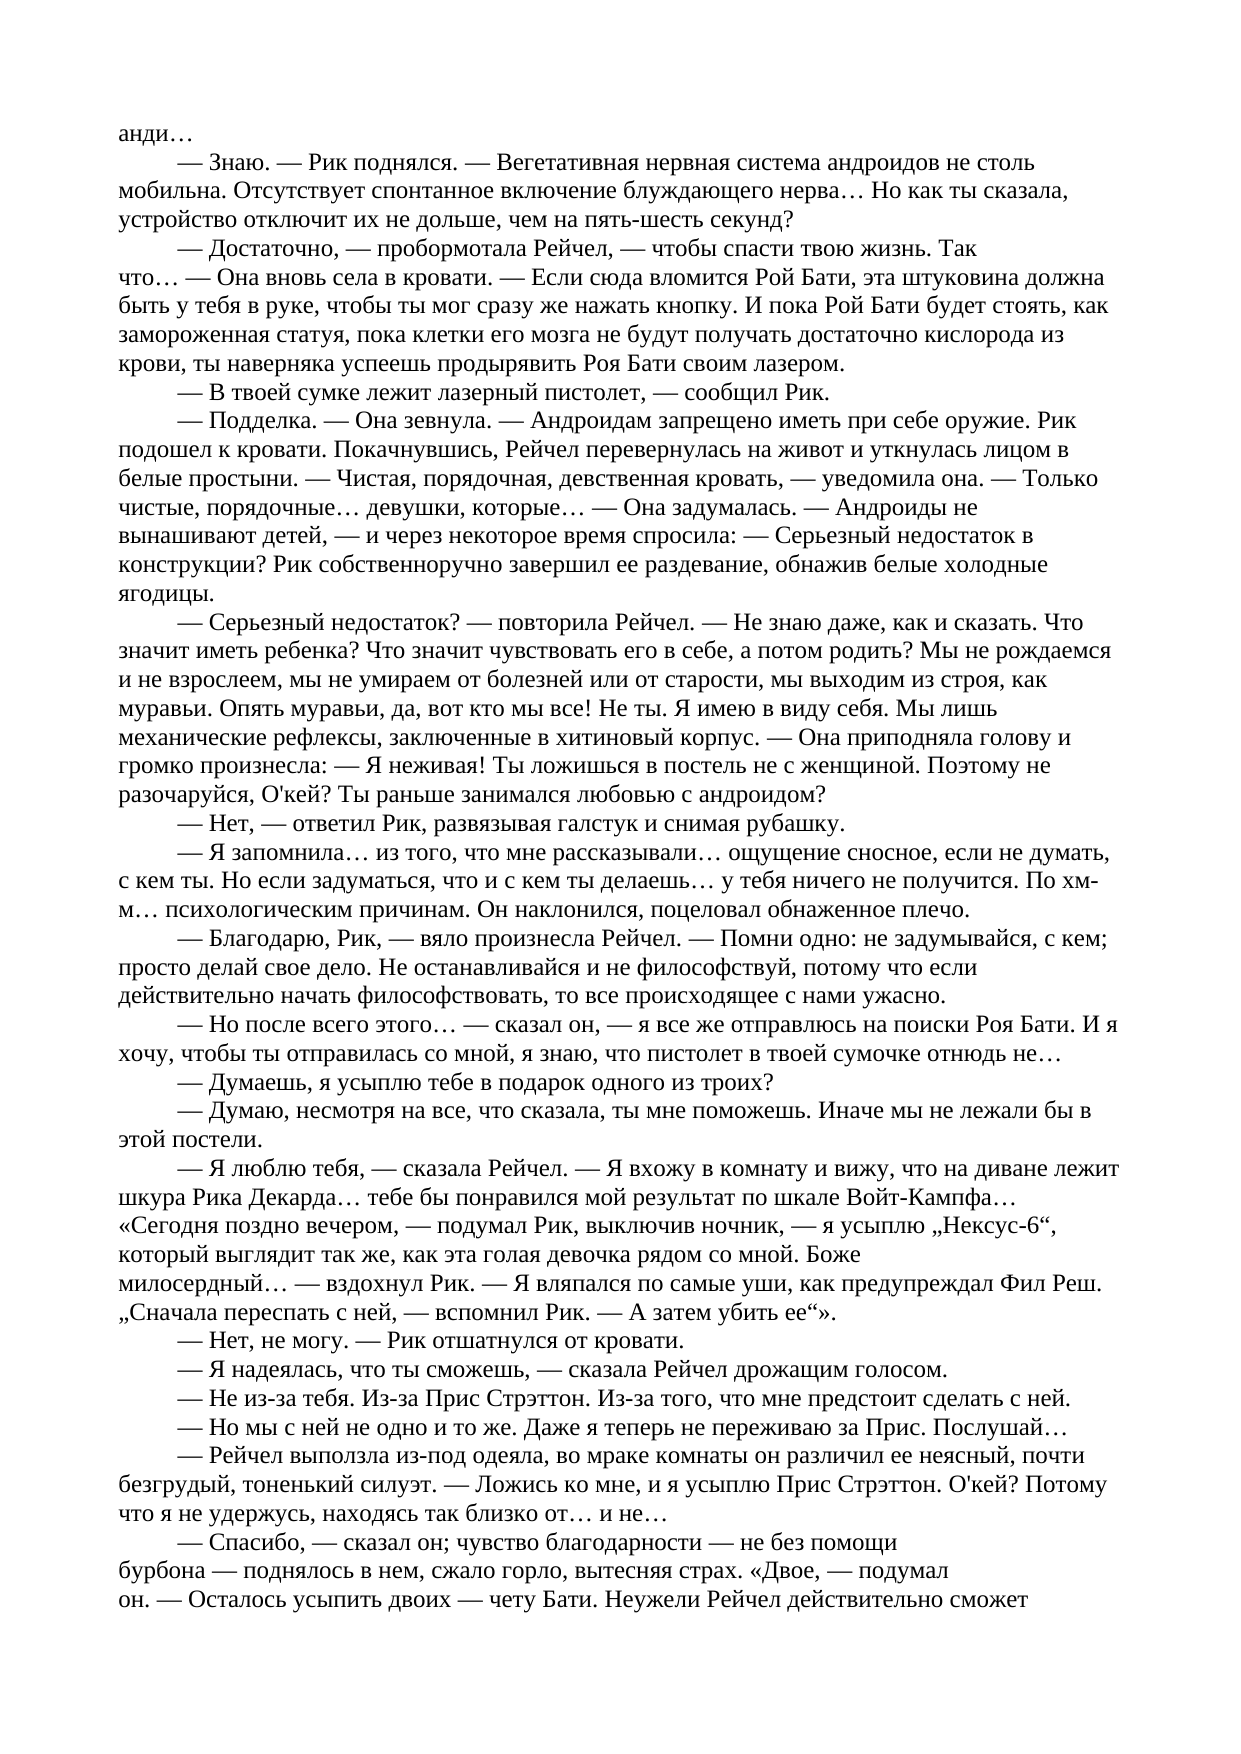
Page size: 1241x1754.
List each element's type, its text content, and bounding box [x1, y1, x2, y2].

text — Знаю. — Рик поднялся. — Вегетативная нервная система андроидов не столь мобильна. Отсутствует спонтанное включение блуждающего нерва… Но как ты сказала, устройство отключит их не дольше, чем на пять-шесть секунд? [118, 147, 1122, 233]
text — Думаю, несмотря на все, что сказала, ты мне поможешь. Иначе мы не лежали бы в этой постели. [118, 1096, 1122, 1153]
text — Спасибо, — сказал он; чувство благодарности — не без помощи бурбона — поднялось в нем, сжало горло, вытесняя страх. «Двое, — подумал он. — Осталось усыпить двоих — чету Бати. Неужели Рейчел действительно сможет [118, 1527, 1122, 1613]
text — Благодарю, Рик, — вяло произнесла Рейчел. — Помни одно: не задумывайся, с кем; просто делай свое дело. Не останавливайся и не философствуй, потому что если действительно начать философствовать, то все происходящее с нами ужасно. [118, 923, 1122, 1009]
text — Но после всего этого… — сказал он, — я все же отправлюсь на поиски Роя Бати. И я хочу, чтобы ты отправилась со мной, я знаю, что пистолет в твоей сумочке отнюдь не… [118, 1009, 1122, 1067]
text — Не из-за тебя. Из-за Прис Стрэттон. Из-за того, что мне предстоит сделать с ней. [118, 1383, 1122, 1412]
text анди… [118, 118, 1122, 147]
text — Нет, не могу. — Рик отшатнулся от кровати. [118, 1326, 1122, 1354]
text — Подделка. — Она зевнула. — Андроидам запрещено иметь при себе оружие. Рик подошел к кровати. Покачнувшись, Рейчел перевернулась на живот и уткнулась лицом в белые простыни. — Чистая, порядочная, девственная кровать, — уведомила она. — Только чистые, порядочные… девушки, которые… — Она задумалась. — Андроиды не вынашивают детей, — и через некоторое время спросила: — Серьезный недостаток в конструкции? Рик собственноручно завершил ее раздевание, обнажив белые холодные ягодицы. [118, 406, 1122, 607]
text — Достаточно, — пробормотала Рейчел, — чтобы спасти твою жизнь. Так что… — Она вновь села в кровати. — Если сюда вломится Рой Бати, эта штуковина должна быть у тебя в руке, чтобы ты мог сразу же нажать кнопку. И пока Рой Бати будет стоять, как замороженная статуя, пока клетки его мозга не будут получать достаточно кислорода из крови, ты наверняка успеешь продырявить Роя Бати своим лазером. [118, 233, 1122, 377]
text — Серьезный недостаток? — повторила Рейчел. — Не знаю даже, как и сказать. Что значит иметь ребенка? Что значит чувствовать его в себе, а потом родить? Мы не рождаемся и не взрослеем, мы не умираем от болезней или от старости, мы выходим из строя, как муравьи. Опять муравьи, да, вот кто мы все! Не ты. Я имею в виду себя. Мы лишь механические рефлексы, заключенные в хитиновый корпус. — Она приподняла голову и громко произнесла: — Я неживая! Ты ложишься в постель не с женщиной. Поэтому не разочаруйся, О'кей? Ты раньше занимался любовью с андроидом? [118, 607, 1122, 808]
text — Я запомнила… из того, что мне рассказывали… ощущение сносное, если не думать, с кем ты. Но если задуматься, что и с кем ты делаешь… у тебя ничего не получится. По хм-м… психологическим причинам. Он наклонился, поцеловал обнаженное плечо. [118, 837, 1122, 923]
text — Рейчел выползла из-под одеяла, во мраке комнаты он различил ее неясный, почти безгрудый, тоненький силуэт. — Ложись ко мне, и я усыплю Прис Стрэттон. О'кей? Потому что я не удержусь, находясь так близко от… и не… [118, 1441, 1122, 1527]
text — Но мы с ней не одно и то же. Даже я теперь не переживаю за Прис. Послушай… [118, 1412, 1122, 1441]
text — Нет, — ответил Рик, развязывая галстук и снимая рубашку. [118, 808, 1122, 837]
text — В твоей сумке лежит лазерный пистолет, — сообщил Рик. [118, 377, 1122, 406]
text — Думаешь, я усыплю тебе в подарок одного из троих? [118, 1067, 1122, 1096]
text — Я надеялась, что ты сможешь, — сказала Рейчел дрожащим голосом. [118, 1354, 1122, 1383]
text — Я люблю тебя, — сказала Рейчел. — Я вхожу в комнату и вижу, что на диване лежит шкура Рика Декарда… тебе бы понравился мой результат по шкале Войт-Кампфа… «Сегодня поздно вечером, — подумал Рик, выключив ночник, — я усыплю „Нексус-6“, который выглядит так же, как эта голая девочка рядом со мной. Боже милосердный… — вздохнул Рик. — Я вляпался по самые уши, как предупреждал Фил Реш. „Сначала переспать с ней, — вспомнил Рик. — А затем убить ее“». [118, 1153, 1122, 1326]
